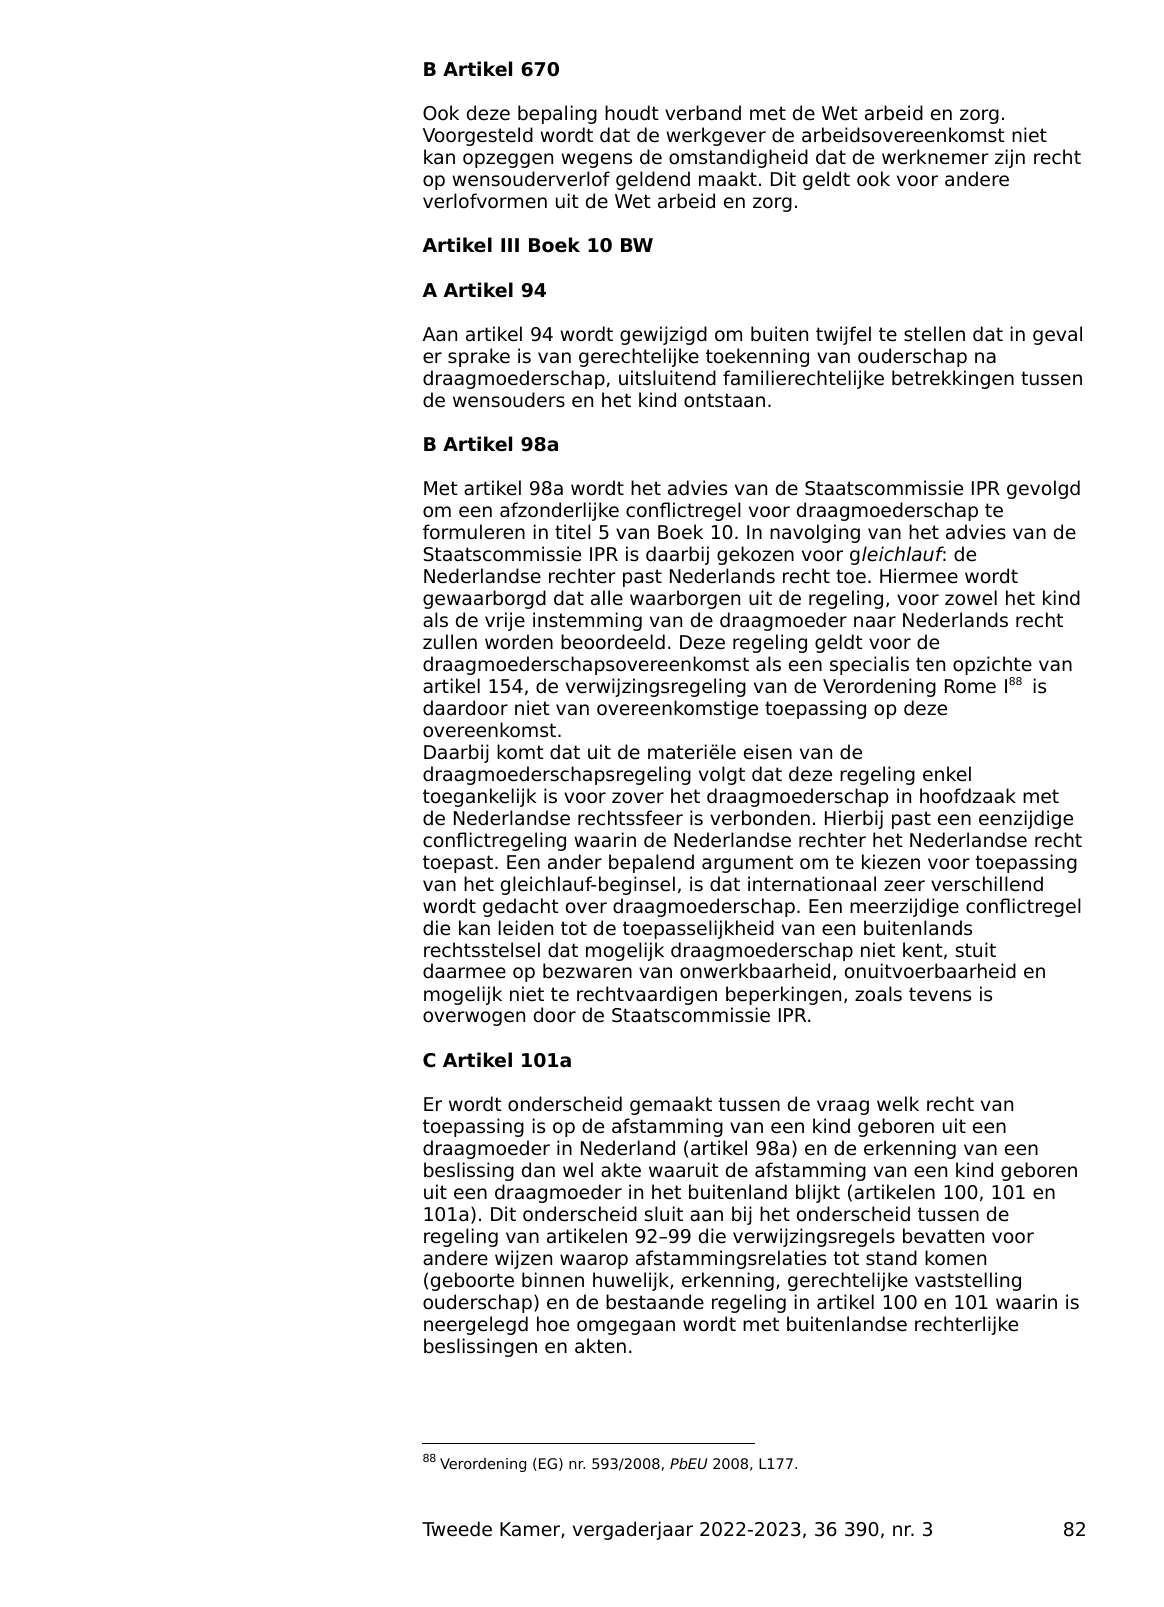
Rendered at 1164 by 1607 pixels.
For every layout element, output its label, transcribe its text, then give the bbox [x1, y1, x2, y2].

text Met artikel 98a wordt het advies van de Staatscommissie IPR gevolgd om een afzonderlijke conflictregel voor draagmoederschap te formuleren in titel 5 van Boek 10. In navolging van het advies van de Staatscommissie IPR is daarbij gekozen voor gleichlauf: de Nederlandse rechter past Nederlands recht toe. Hiermee wordt gewaarborgd dat alle waarborgen uit de regeling, voor zowel het kind als de vrije instemming van de draagmoeder naar Nederlands recht zullen worden beoordeeld. Deze regeling geldt voor de draagmoederschapsovereenkomst als een specialis ten opzichte van artikel 154, de verwijzingsregeling van de Verordening Rome I is daardoor niet van overeenkomstige toepassing op deze overeenkomst. [422, 478, 1087, 742]
text Verordening (EG) nr. 593/2008, PbEU 2008, L177. [422, 1452, 1087, 1474]
subtitle C Artikel 101a [422, 1049, 1087, 1072]
subtitle A Artikel 94 [422, 279, 1087, 301]
text Er wordt onderscheid gemaakt tussen de vraag welk recht van toepassing is op de afstamming van een kind geboren uit een draagmoeder in Nederland (artikel 98a) en de erkenning van een beslissing dan wel akte waaruit de afstamming van een kind geboren uit een draagmoeder in het buitenland blijkt (artikelen 100, 101 en 101a). Dit onderscheid sluit aan bij het onderscheid tussen de regeling van artikelen 92–99 die verwijzingsregels bevatten voor andere wijzen waarop afstammingsrelaties tot stand komen (geboorte binnen huwelijk, erkenning, gerechtelijke vaststelling ouderschap) en de bestaande regeling in artikel 100 en 101 waarin is neergelegd hoe omgegaan wordt met buitenlandse rechterlijke beslissingen en akten. [422, 1094, 1087, 1357]
text Aan artikel 94 wordt gewijzigd om buiten twijfel te stellen dat in geval er sprake is van gerechtelijke toekenning van ouderschap na draagmoederschap, uitsluitend familierechtelijke betrekkingen tussen de wensouders en het kind ontstaan. [422, 324, 1087, 412]
subtitle Artikel III Boek 10 BW [422, 235, 1087, 257]
text Daarbij komt dat uit de materiële eisen van de draagmoederschapsregeling volgt dat deze regeling enkel toegankelijk is voor zover het draagmoederschap in hoofdzaak met de Nederlandse rechtssfeer is verbonden. Hierbij past een eenzijdige conflictregeling waarin de Nederlandse rechter het Nederlandse recht toepast. Een ander bepalend argument om te kiezen voor toepassing van het gleichlauf-beginsel, is dat internationaal zeer verschillend wordt gedacht over draagmoederschap. Een meerzijdige conflictregel die kan leiden tot de toepasselijkheid van een buitenlands rechtsstelsel dat mogelijk draagmoederschap niet kent, stuit daarmee op bezwaren van onwerkbaarheid, onuitvoerbaarheid en mogelijk niet te rechtvaardigen beperkingen, zoals tevens is overwogen door de Staatscommissie IPR. [422, 742, 1087, 1027]
subtitle B Artikel 670 [422, 59, 1087, 81]
text Ook deze bepaling houdt verband met de Wet arbeid en zorg. Voorgesteld wordt dat de werkgever de arbeidsovereenkomst niet kan opzeggen wegens de omstandigheid dat de werknemer zijn recht op wensouderverlof geldend maakt. Dit geldt ook voor andere verlofvormen uit de Wet arbeid en zorg. [422, 103, 1087, 213]
subtitle B Artikel 98a [422, 434, 1087, 456]
